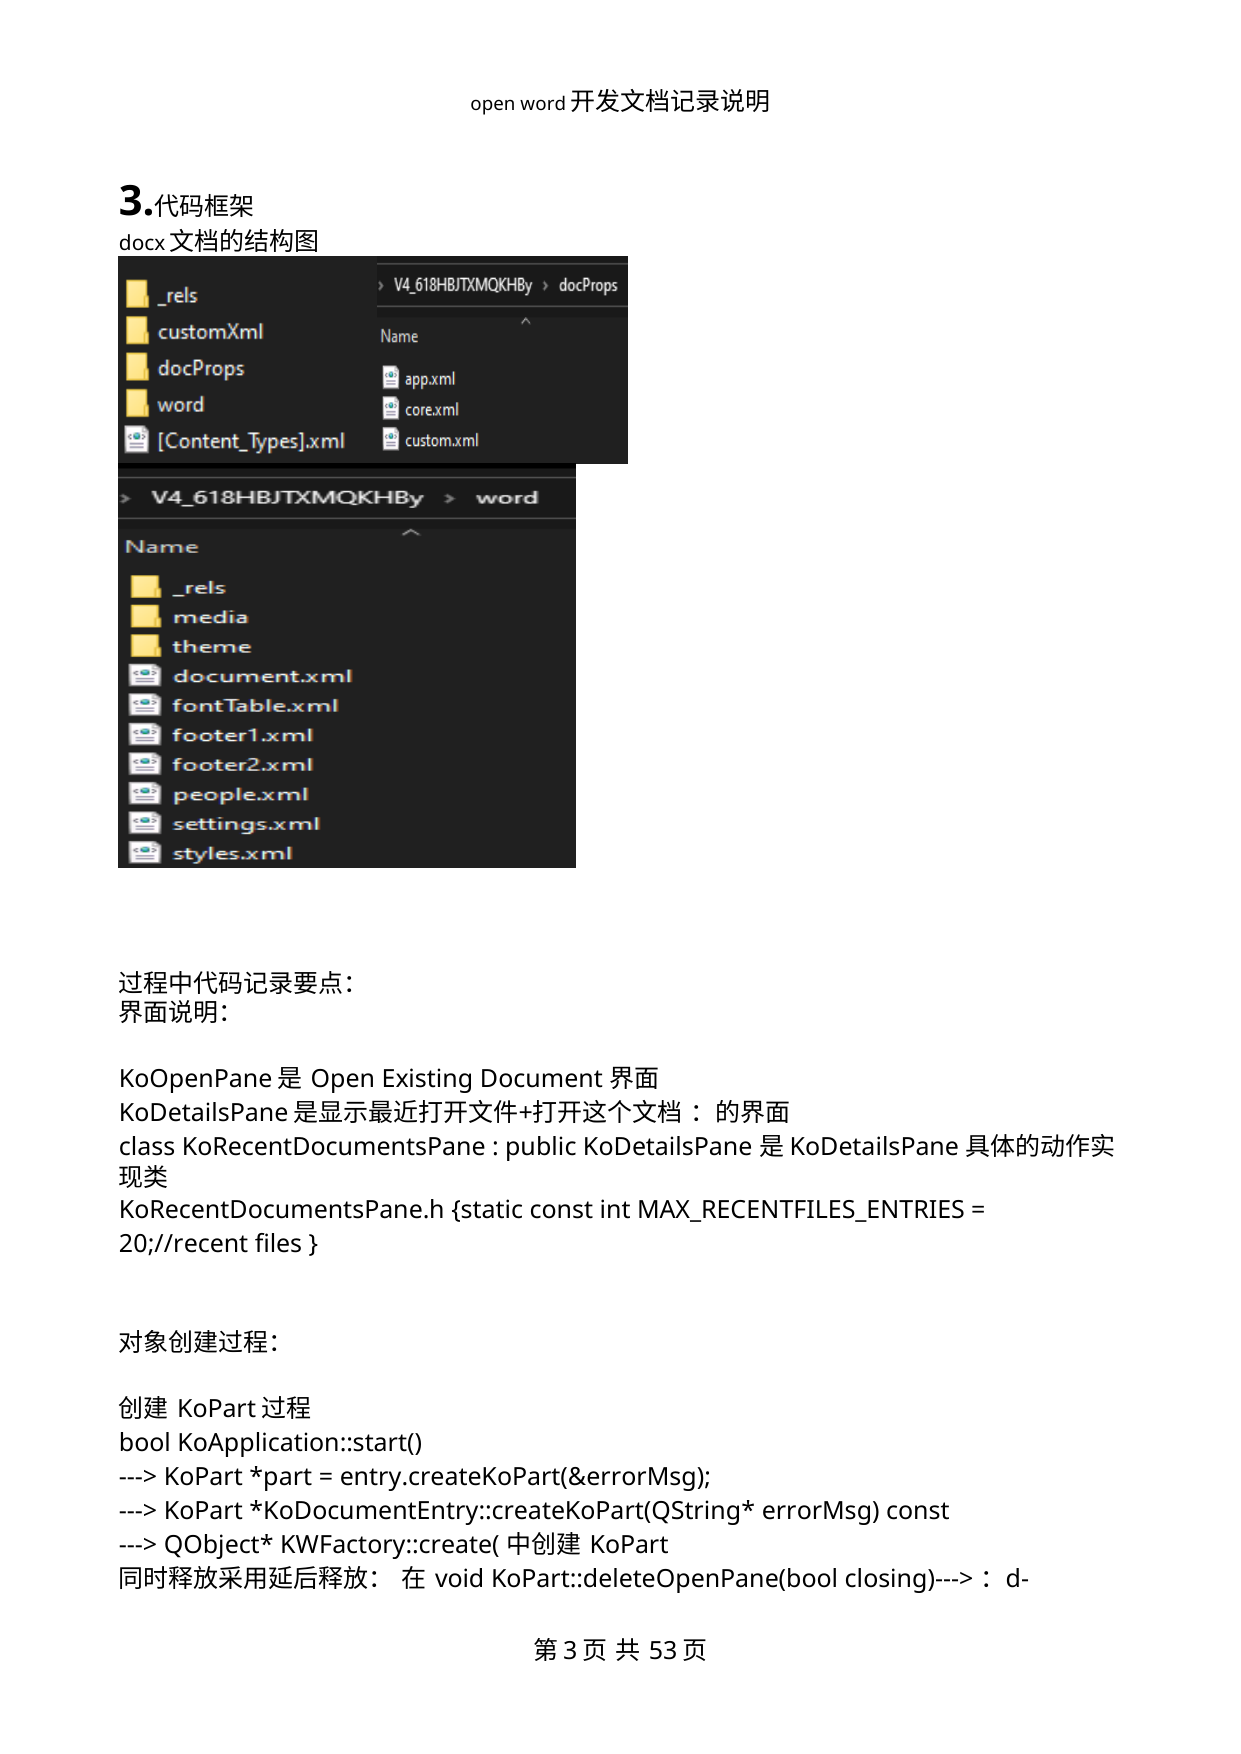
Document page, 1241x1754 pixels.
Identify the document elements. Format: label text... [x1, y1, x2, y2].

text ---> KoPart *KoDocumentEntry::createKoPart(QString* errorMsg) const [119, 1493, 1121, 1527]
text 过程中代码记录要点： [119, 969, 1121, 998]
subtitle 代码框架 [119, 171, 1121, 228]
text 创建 KoPart过程 [119, 1391, 1121, 1425]
text ---> QObject* KWFactory::create( 中创建 KoPart [119, 1527, 1121, 1561]
text class KoRecentDocumentsPane : public KoDetailsPane 是KoDetailsPane 具体的动作实现类 [119, 1129, 1121, 1192]
text ---> KoPart *part = entry.createKoPart(&errorMsg); [119, 1459, 1121, 1493]
text 界面说明： [119, 998, 1121, 1027]
text KoRecentDocumentsPane.h {static const int MAX_RECENTFILES_ENTRIES = 20;//recent files } [119, 1192, 1121, 1260]
text bool KoApplication::start() [119, 1425, 1121, 1459]
text 对象创建过程： [119, 1328, 1121, 1357]
picture [118, 256, 628, 868]
text KoOpenPane是 Open Existing Document 界面 [119, 1061, 1121, 1095]
text KoDetailsPane是显示最近打开文件+打开这个文档 ：的界面 [119, 1095, 1121, 1129]
text 同时释放采用延后释放： 在 void KoPart::deleteOpenPane(bool closing)---> ：d- [119, 1561, 1121, 1594]
text docx文档的结构图 [119, 228, 1121, 257]
